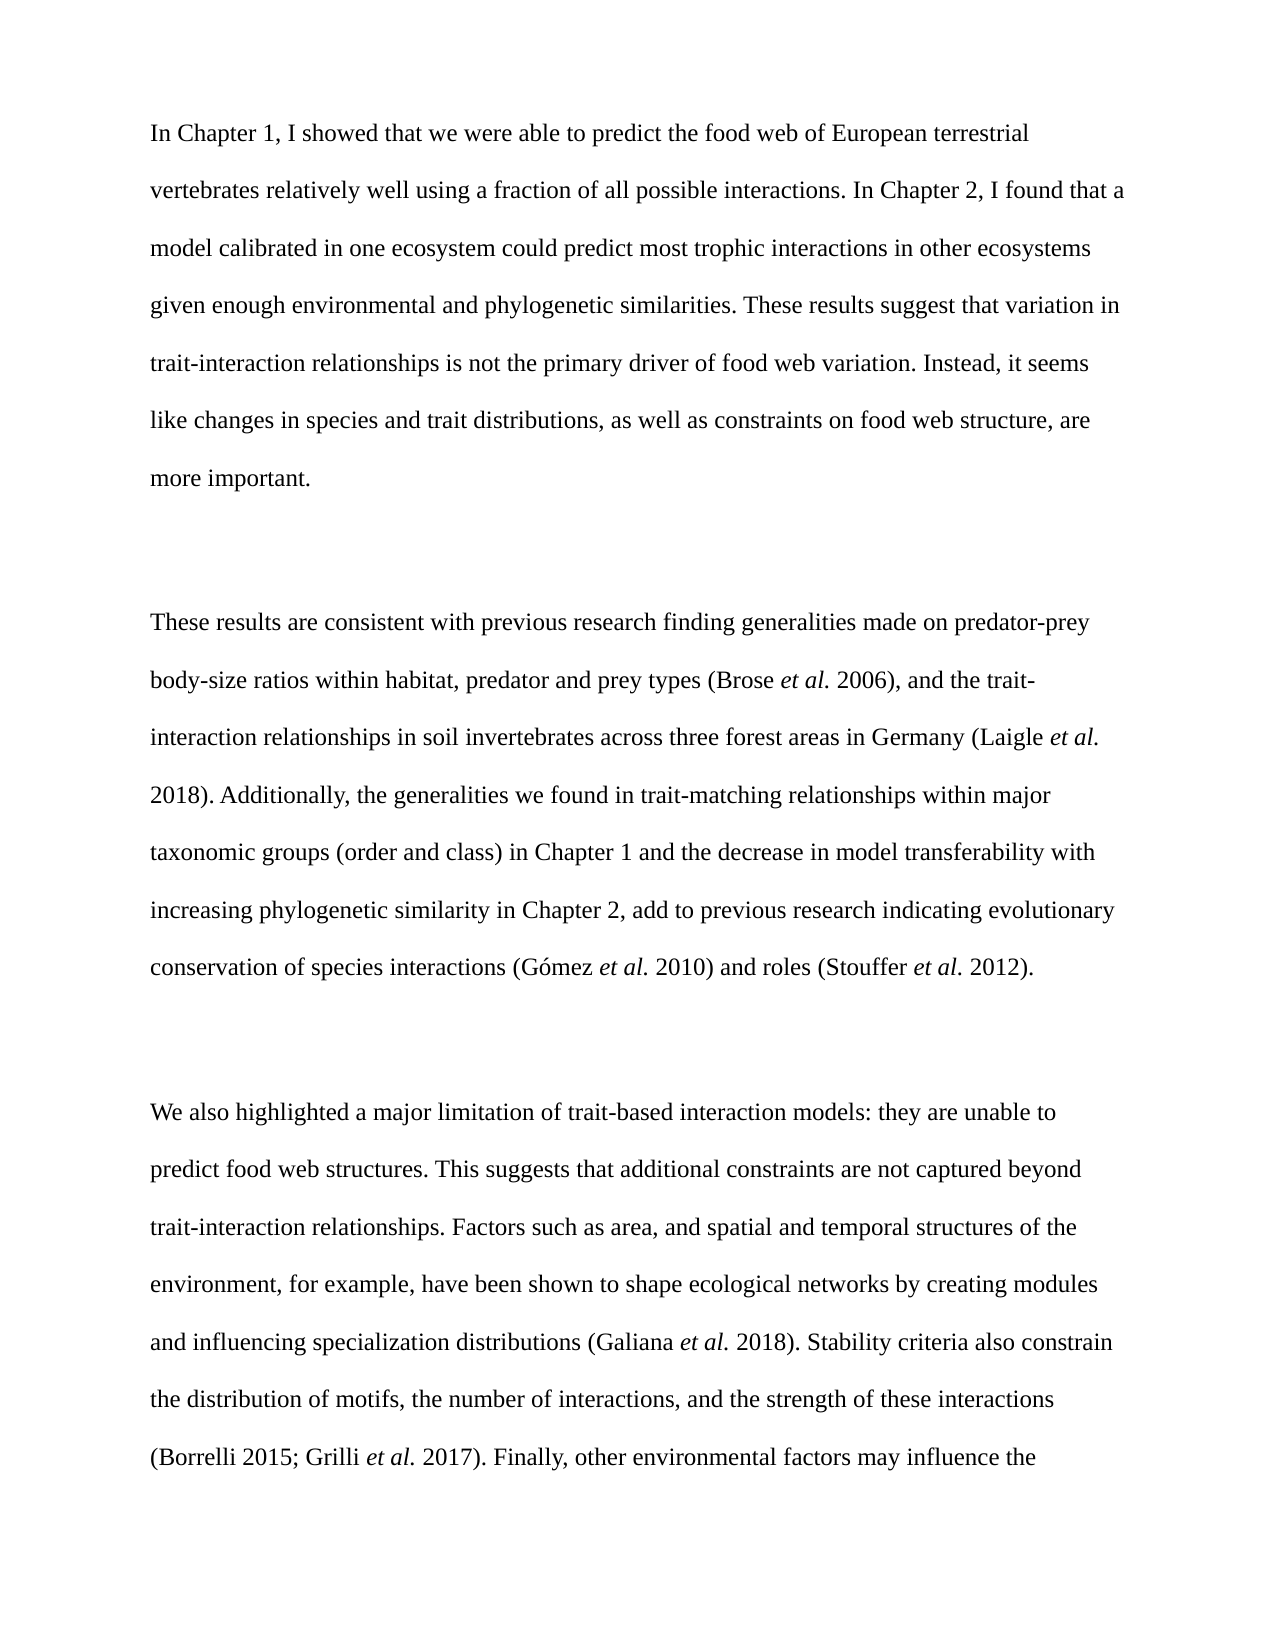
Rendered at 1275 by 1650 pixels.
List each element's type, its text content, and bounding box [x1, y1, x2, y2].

text We also highlighted a major limitation of trait-based interaction models: they are unable to predict food web structures. This suggests that additional constraints are not captured beyond trait-interaction relationships. Factors such as area, and spatial and temporal structures of the environment, for example, have been shown to shape ecological networks by creating modules and influencing specialization distributions (Galiana et al. 2018). Stability criteria also constrain the distribution of motifs, the number of interactions, and the strength of these interactions (Borrelli 2015; Grilli et al. 2017). Finally, other environmental factors may influence the [150, 1097, 1125, 1470]
text In Chapter 1, I showed that we were able to predict the food web of European terrestrial vertebrates relatively well using a fraction of all possible interactions. In Chapter 2, I found that a model calibrated in one ecosystem could predict most trophic interactions in other ecosystems given enough environmental and phylogenetic similarities. These results suggest that variation in trait-interaction relationships is not the primary driver of food web variation. Instead, it seems like changes in species and trait distributions, as well as constraints on food web structure, are more important. [150, 118, 1125, 492]
text These results are consistent with previous research finding generalities made on predator-prey body-size ratios within habitat, predator and prey types (Brose et al. 2006), and the trait-interaction relationships in soil invertebrates across three forest areas in Germany (Laigle et al. 2018). Additionally, the generalities we found in trait-matching relationships within major taxonomic groups (order and class) in Chapter 1 and the decrease in model transferability with increasing phylogenetic similarity in Chapter 2, add to previous research indicating evolutionary conservation of species interactions (Gómez et al. 2010) and roles (Stouffer et al. 2012). [150, 607, 1125, 981]
